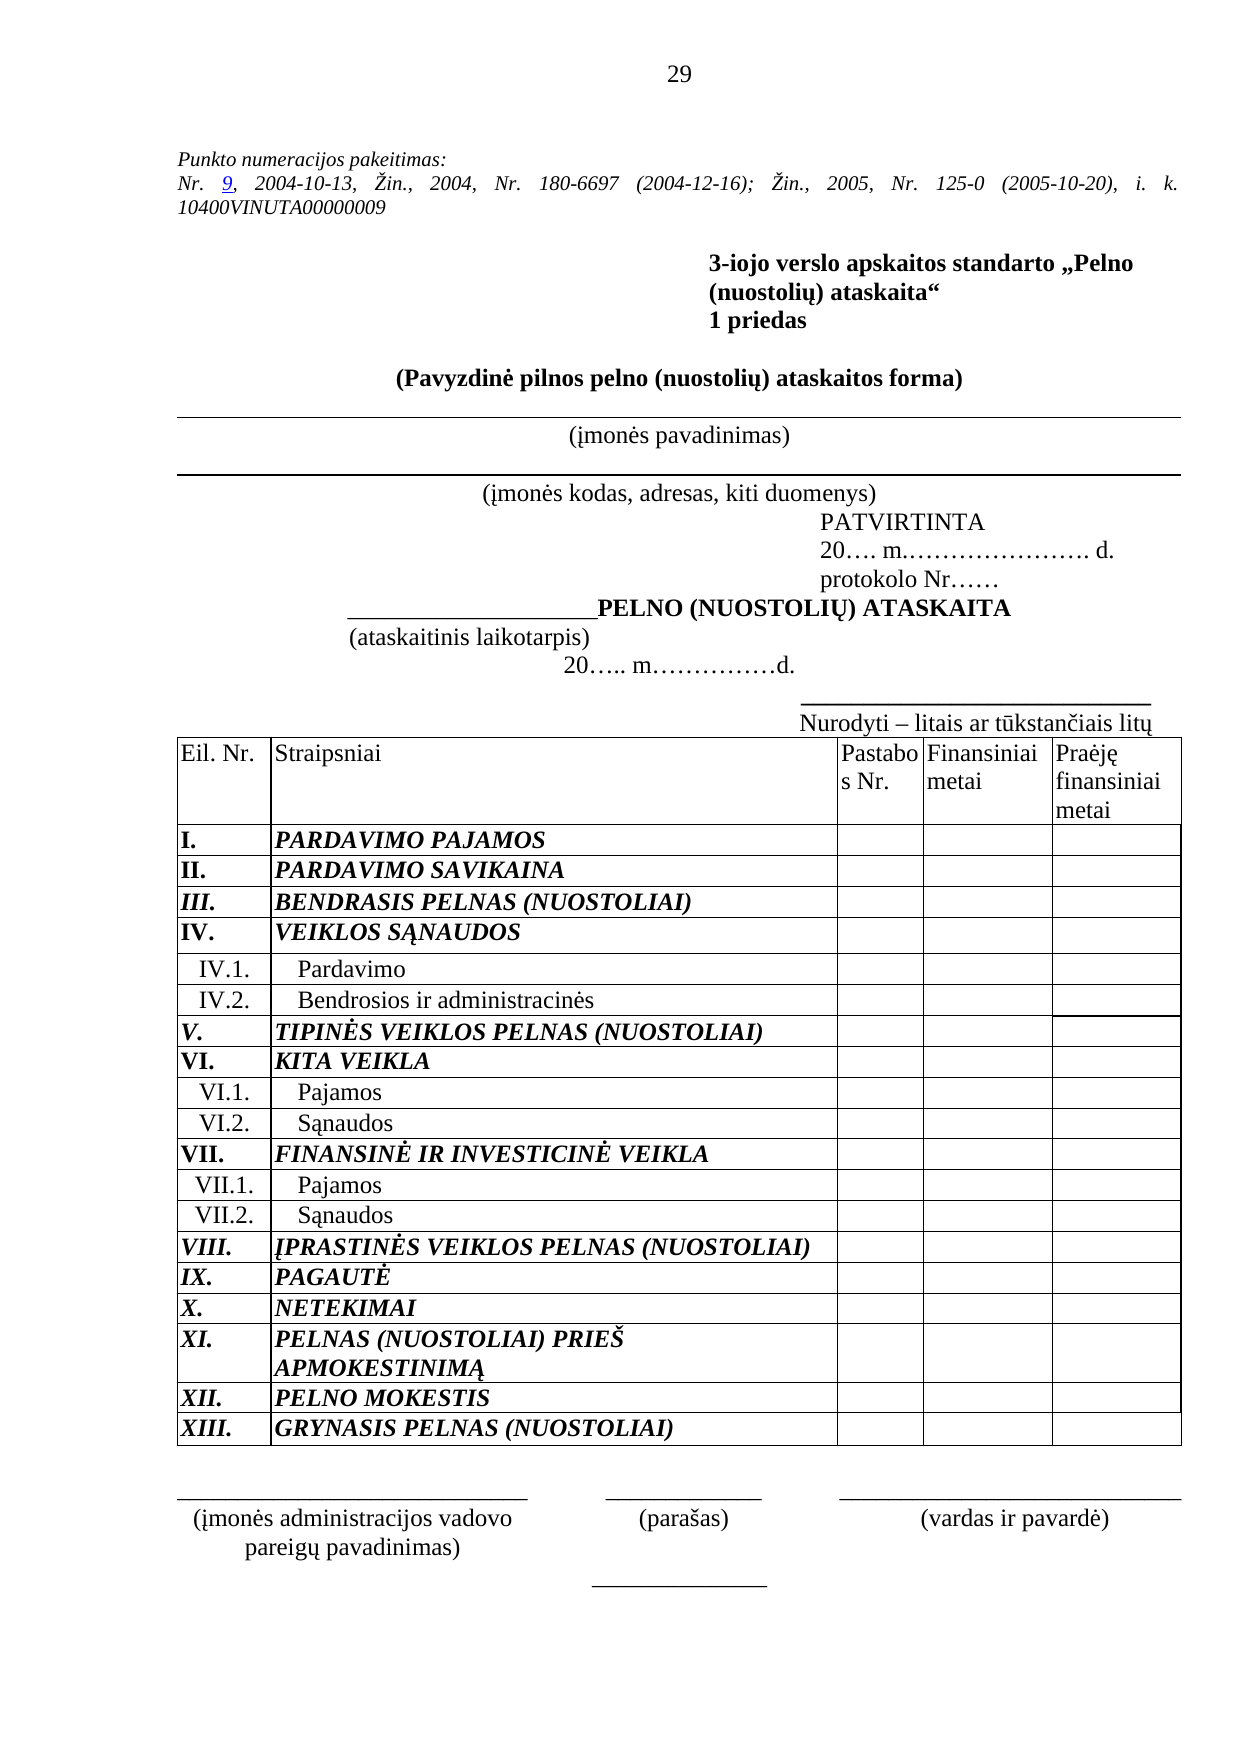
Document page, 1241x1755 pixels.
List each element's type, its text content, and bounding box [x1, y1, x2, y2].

table_cell [924, 1263, 1052, 1292]
text Punkto numeracijos pakeitimas: [177, 147, 1181, 171]
text protokolo Nr…… [177, 564, 1181, 593]
text (nuostolių) ataskaita“ [177, 277, 1181, 305]
text PATVIRTINTA [177, 507, 1181, 535]
table_cell [924, 954, 1052, 984]
table_cell Pajamos [272, 1078, 837, 1107]
table_cell [1053, 1047, 1180, 1077]
table_cell [838, 1413, 923, 1445]
table_cell [924, 856, 1052, 886]
table_cell [838, 1109, 923, 1138]
table_cell [924, 1324, 1052, 1381]
table_cell VIII. [178, 1232, 270, 1262]
table_cell [924, 1383, 1052, 1412]
table_cell [838, 954, 923, 984]
table_cell Sąnaudos [272, 1109, 837, 1138]
table_cell VI.2. [178, 1109, 270, 1138]
table_cell [838, 825, 923, 855]
table_cell VEIKLOS SĄNAUDOS [272, 918, 837, 953]
table_cell [1053, 1201, 1180, 1231]
table_cell [924, 1016, 1052, 1046]
text (Pavyzdinė pilnos pelno (nuostolių) ataskaitos forma) [177, 363, 1181, 392]
table_cell IV.1. [178, 954, 270, 984]
text (įmonės kodas, adresas, kiti duomenys) [177, 478, 1181, 507]
table_cell [1053, 985, 1180, 1015]
table_cell [924, 1109, 1052, 1138]
text (įmonės pavadinimas) [177, 420, 1181, 449]
table_cell [1053, 1413, 1181, 1445]
table_cell [838, 1263, 923, 1292]
table_cell VI.1. [178, 1078, 270, 1107]
table_cell FINANSINĖ IR INVESTICINĖ VEIKLA [272, 1139, 837, 1169]
table_cell II. [178, 856, 270, 886]
text ____________________________ [162, 679, 1181, 708]
table_cell [1053, 1017, 1180, 1046]
table_cell NETEKIMAI [272, 1294, 837, 1323]
table_cell [1053, 1170, 1180, 1200]
table_cell [924, 1413, 1052, 1445]
table_cell [924, 1201, 1052, 1231]
text (įmonės administracijos vadovo (parašas) (vardas ir pavardė) [177, 1503, 1181, 1532]
table_header Eil. Nr. [178, 738, 270, 824]
text pareigų pavadinimas) [177, 1532, 1181, 1561]
table_cell [838, 1294, 923, 1323]
table_cell ĮPRASTINĖS VEIKLOS PELNAS (NUOSTOLIAI) [272, 1232, 837, 1262]
table_cell [838, 856, 923, 886]
table_cell BENDRASIS PELNAS (NUOSTOLIAI) [272, 887, 837, 916]
table_cell [838, 1383, 923, 1412]
table_cell Pajamos [272, 1170, 837, 1200]
table_cell [838, 1201, 923, 1231]
text 20…. m.…………………. d. [177, 535, 1181, 564]
text 1 priedas [177, 305, 1181, 334]
table_cell [1053, 918, 1180, 953]
table_cell [1053, 1078, 1180, 1107]
text ____________________PELNO (NUOSTOLIŲ) ATASKAITA [177, 593, 1181, 622]
table_cell IV.2. [178, 985, 270, 1015]
table_cell [924, 1047, 1052, 1077]
table_cell [1053, 1139, 1180, 1169]
table_cell TIPINĖS VEIKLOS PELNAS (NUOSTOLIAI) [272, 1016, 837, 1046]
table_cell [924, 1170, 1052, 1200]
text (ataskaitinis laikotarpis) [177, 622, 1181, 650]
table_cell [838, 1016, 923, 1046]
table_cell [924, 887, 1052, 916]
table_cell [1053, 1263, 1180, 1292]
table_cell Sąnaudos [272, 1201, 837, 1231]
table_cell [924, 1232, 1052, 1262]
text 20….. m……………d. [177, 650, 1181, 679]
table_header Praėję finansiniai metai [1053, 738, 1181, 824]
text Nurodyti – litais ar tūkstančiais litų [177, 708, 1181, 737]
table_cell PARDAVIMO SAVIKAINA [272, 856, 837, 886]
table_cell [1053, 1324, 1180, 1381]
table_cell [924, 825, 1052, 855]
table_cell [924, 1139, 1052, 1169]
table_cell PARDAVIMO PAJAMOS [272, 825, 837, 855]
table_cell IV. [178, 918, 270, 953]
table_cell [838, 1078, 923, 1107]
table_header Finansiniai metai [924, 738, 1052, 824]
table_cell [1053, 1232, 1180, 1262]
table_cell GRYNASIS PELNAS (NUOSTOLIAI) [272, 1413, 837, 1445]
table_cell PELNO MOKESTIS [272, 1383, 837, 1412]
table_cell VII. [178, 1139, 270, 1169]
table_cell Pardavimo [272, 954, 837, 984]
table_cell [924, 1294, 1052, 1323]
text ______________ [177, 1561, 1181, 1589]
table_cell [924, 1078, 1052, 1107]
table_cell PAGAUTĖ [272, 1263, 837, 1292]
table_cell KITA VEIKLA [272, 1047, 837, 1077]
table_cell [838, 1324, 923, 1381]
table_cell VI. [178, 1047, 270, 1077]
table_header Straipsniai [272, 738, 837, 824]
table_cell [1053, 1383, 1180, 1412]
table_cell [1053, 825, 1180, 855]
text 3-iojo verslo apskaitos standarto „Pelno [709, 248, 1181, 277]
table_cell Bendrosios ir administracinės [272, 985, 837, 1015]
table_cell [838, 985, 923, 1015]
table_cell [1053, 856, 1180, 886]
table_cell [1053, 954, 1180, 984]
table_cell [838, 887, 923, 916]
table_cell [838, 1139, 923, 1169]
table_cell XII. [178, 1383, 270, 1412]
table_cell XIII. [178, 1413, 270, 1445]
table_cell [838, 1047, 923, 1077]
table_cell [1053, 887, 1180, 916]
table_cell [924, 918, 1052, 953]
table_cell [838, 1170, 923, 1200]
table_cell IX. [178, 1263, 270, 1292]
table_cell [838, 1232, 923, 1262]
table_cell PELNAS (NUOSTOLIAI) PRIEŠ APMOKESTINIMĄ [272, 1324, 837, 1381]
table_cell [1053, 1109, 1180, 1138]
text Nr. 9, 2004-10-13, Žin., 2004, Nr. 180-6697 (2004-12-16); Žin., 2005, Nr. 125-0 (2005-10-20), i. k. 10400VINUTA00000009 [177, 171, 1181, 219]
table_cell XI. [178, 1324, 270, 1381]
table_cell [924, 985, 1052, 1015]
table_cell [838, 918, 923, 953]
table_cell VII.1. [178, 1170, 270, 1200]
table_cell V. [178, 1016, 270, 1046]
table_header Pastabos Nr. [838, 738, 923, 824]
table_cell X. [178, 1294, 270, 1323]
table_cell VII.2. [178, 1201, 270, 1231]
table_cell III. [178, 887, 270, 916]
table_cell I. [178, 825, 270, 855]
table_cell [1053, 1294, 1180, 1323]
